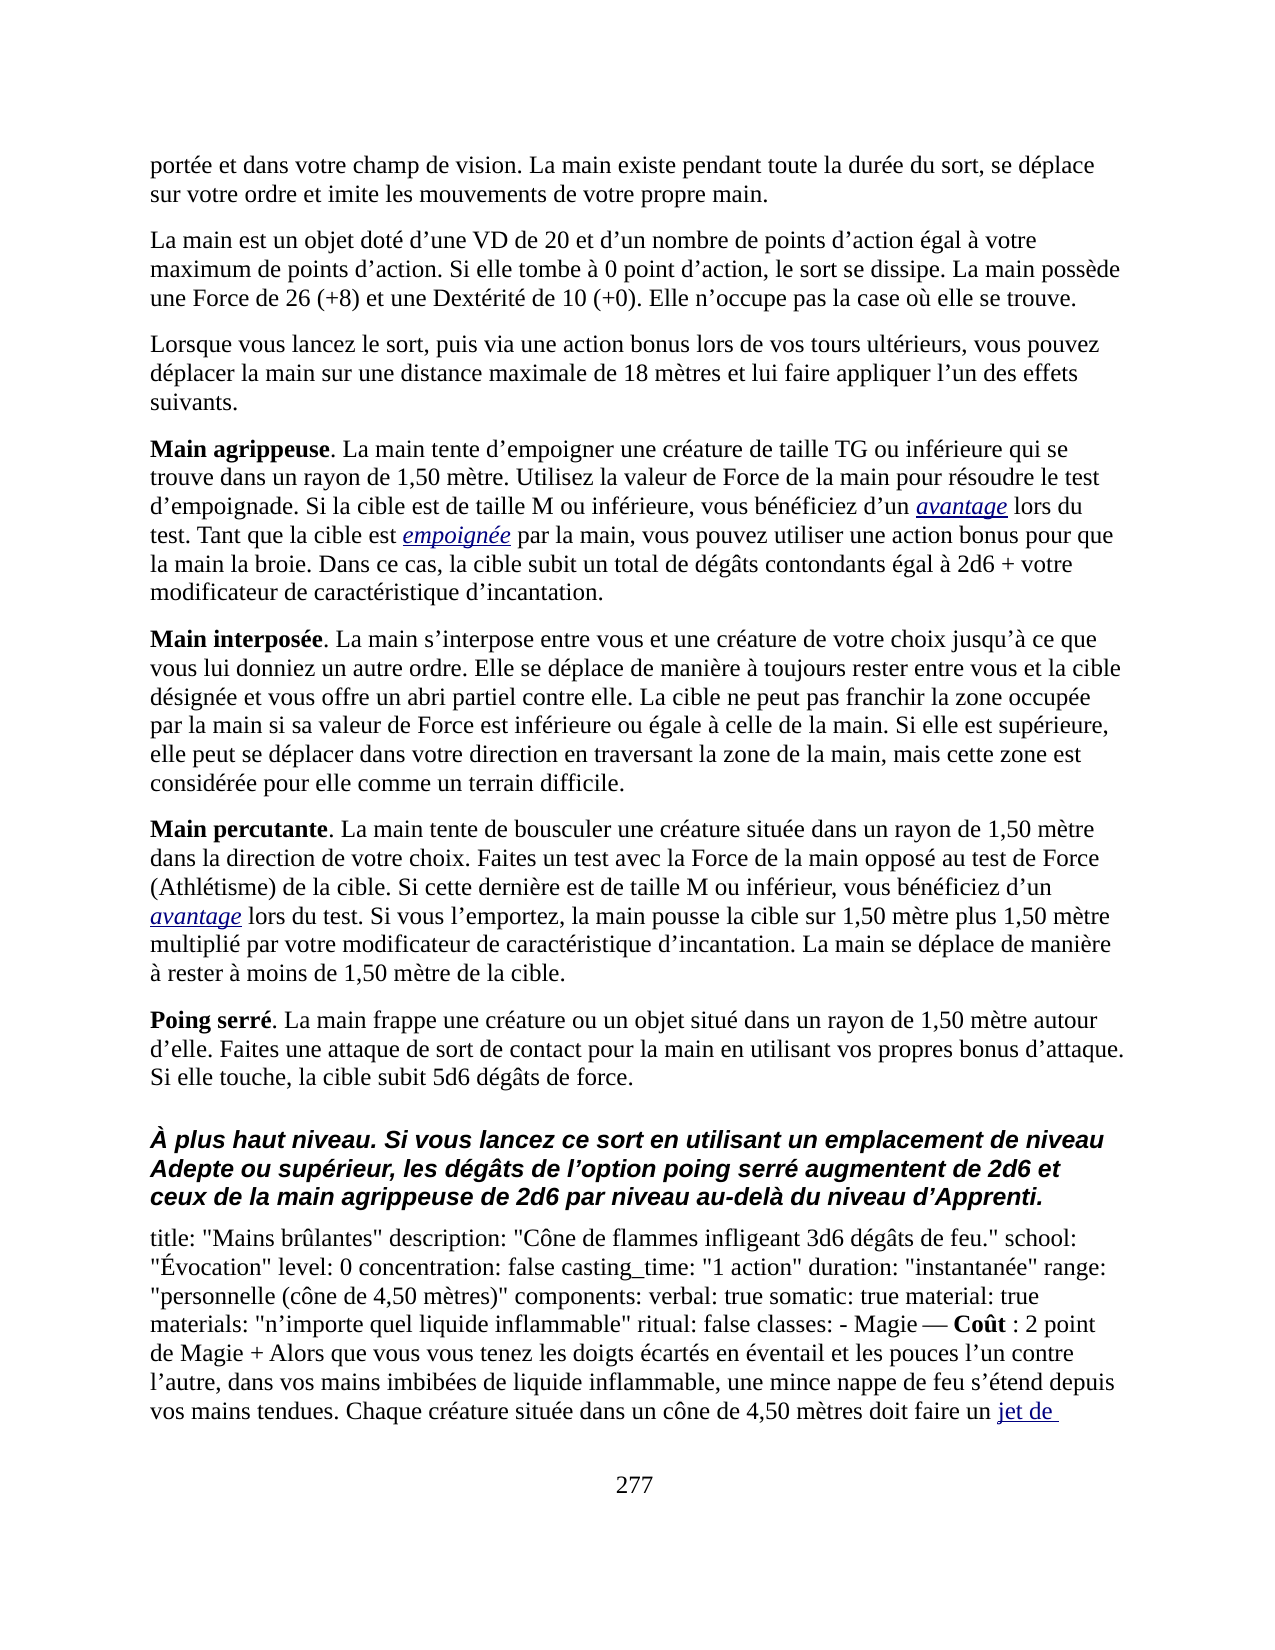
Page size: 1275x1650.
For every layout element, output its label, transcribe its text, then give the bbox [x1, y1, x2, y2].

text Main agrippeuse. La main tente d’empoigner une créature de taille TG ou inférieure qui se trouve dans un rayon de 1,50 mètre. Utilisez la valeur de Force de la main pour résoudre le test d’empoignade. Si la cible est de taille M ou inférieure, vous bénéficiez d’un avantage lors du test. Tant que la cible est empoignée par la main, vous pouvez utiliser une action bonus pour que la main la broie. Dans ce cas, la cible subit un total de dégâts contondants égal à 2d6 + votre modificateur de caractéristique d’incantation. [150, 434, 1125, 606]
text La main est un objet doté d’une VD de 20 et d’un nombre de points d’action égal à votre maximum de points d’action. Si elle tombe à 0 point d’action, le sort se dissipe. La main possède une Force de 26 (+8) et une Dextérité de 10 (+0). Elle n’occupe pas la case où elle se trouve. [150, 225, 1125, 312]
text Main percutante. La main tente de bousculer une créature située dans un rayon de 1,50 mètre dans la direction de votre choix. Faites un test avec la Force de la main opposé au test de Force (Athlétisme) de la cible. Si cette dernière est de taille M ou inférieur, vous bénéficiez d’un avantage lors du test. Si vous l’emportez, la main pousse la cible sur 1,50 mètre plus 1,50 mètre multiplié par votre modificateur de caractéristique d’incantation. La main se déplace de manière à rester à moins de 1,50 mètre de la cible. [150, 814, 1125, 987]
text Lorsque vous lancez le sort, puis via une action bonus lors de vos tours ultérieurs, vous pouvez déplacer la main sur une distance maximale de 18 mètres et lui faire appliquer l’un des effets suivants. [150, 329, 1125, 416]
text title: "Mains brûlantes" description: "Cône de flammes infligeant 3d6 dégâts de feu." school: "Évocation" level: 0 concentration: false casting_time: "1 action" duration: "instantanée" range: "personnelle (cône de 4,50 mètres)" components: verbal: true somatic: true material: true materials: "n’importe quel liquide inflammable" ritual: false classes: - Magie — Coût : 2 point de Magie + Alors que vous vous tenez les doigts écartés en éventail et les pouces l’un contre l’autre, dans vos mains imbibées de liquide inflammable, une mince nappe de feu s’étend depuis vos mains tendues. Chaque créature située dans un cône de 4,50 mètres doit faire un jet de [150, 1223, 1125, 1424]
text Main interposée. La main s’interpose entre vous et une créature de votre choix jusqu’à ce que vous lui donniez un autre ordre. Elle se déplace de manière à toujours rester entre vous et la cible désignée et vous offre un abri partiel contre elle. La cible ne peut pas franchir la zone occupée par la main si sa valeur de Force est inférieure ou égale à celle de la main. Si elle est supérieure, elle peut se déplacer dans votre direction en traversant la zone de la main, mais cette zone est considérée pour elle comme un terrain difficile. [150, 624, 1125, 797]
text Poing serré. La main frappe une créature ou un objet situé dans un rayon de 1,50 mètre autour d’elle. Faites une attaque de sort de contact pour la main en utilisant vos propres bonus d’attaque. Si elle touche, la cible subit 5d6 dégâts de force. [150, 1005, 1125, 1091]
subtitle À plus haut niveau. Si vous lancez ce sort en utilisant un emplacement de niveau Adepte ou supérieur, les dégâts de l’option poing serré augmentent de 2d6 et ceux de la main agrippeuse de 2d6 par niveau au-delà du niveau d’Apprenti. [150, 1125, 1125, 1211]
text portée et dans votre champ de vision. La main existe pendant toute la durée du sort, se déplace sur votre ordre et imite les mouvements de votre propre main. [150, 150, 1125, 207]
